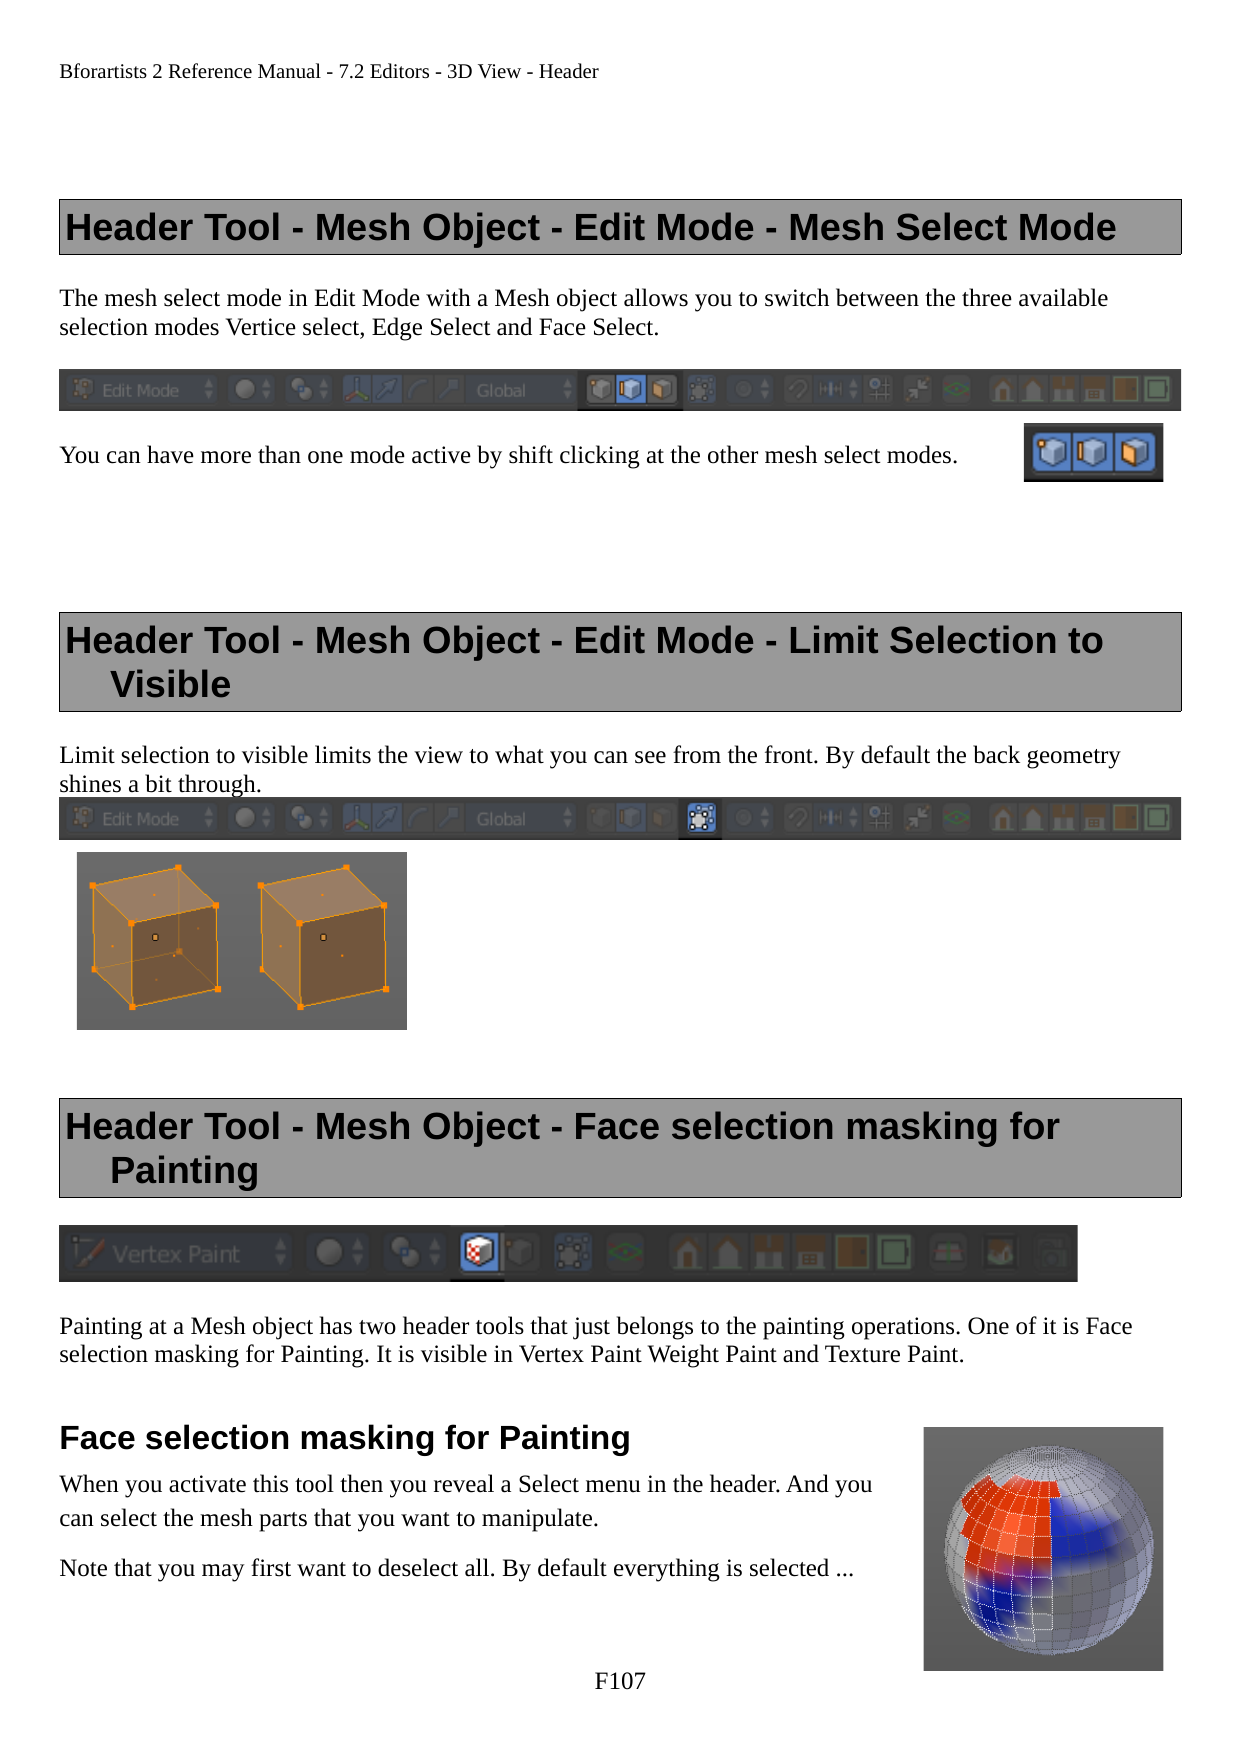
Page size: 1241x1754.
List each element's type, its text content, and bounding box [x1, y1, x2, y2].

text Note that you may first want to deselect all. By default everything is selected ... [59, 1553, 923, 1581]
table_header Header Tool - Mesh Object - Edit Mode - Mesh Select Mode [60, 200, 1181, 254]
picture [76, 852, 407, 1030]
picture [59, 1225, 1078, 1282]
table_header Header Tool - Mesh Object - Edit Mode - Limit Selection to Visible [60, 613, 1181, 711]
picture [59, 369, 1182, 411]
picture [923, 1427, 1164, 1671]
table_header Header Tool - Mesh Object - Face selection masking for Painting [60, 1099, 1181, 1197]
picture [1023, 423, 1164, 482]
text The mesh select mode in Edit Mode with a Mesh object allows you to switch between the three available selection modes Vertice select, Edge Select and Face Select. [59, 283, 1181, 340]
text Painting at a Mesh object has two header tools that just belongs to the painting operations. One of it is Face selection masking for Painting. It is visible in Vertex Paint Weight Paint and Texture Paint. [59, 1311, 1181, 1368]
text When you activate this tool then you reveal a Select menu in the header. And you can select the mesh parts that you want to manipulate. [59, 1469, 923, 1532]
subtitle Face selection masking for Painting [59, 1418, 1181, 1457]
text Limit selection to visible limits the view to what you can see from the front. By default the back geometry shines a bit through. [59, 740, 1181, 797]
picture [59, 797, 1182, 840]
text You can have more than one mode active by shift clicking at the other mesh select modes. [59, 440, 1023, 468]
